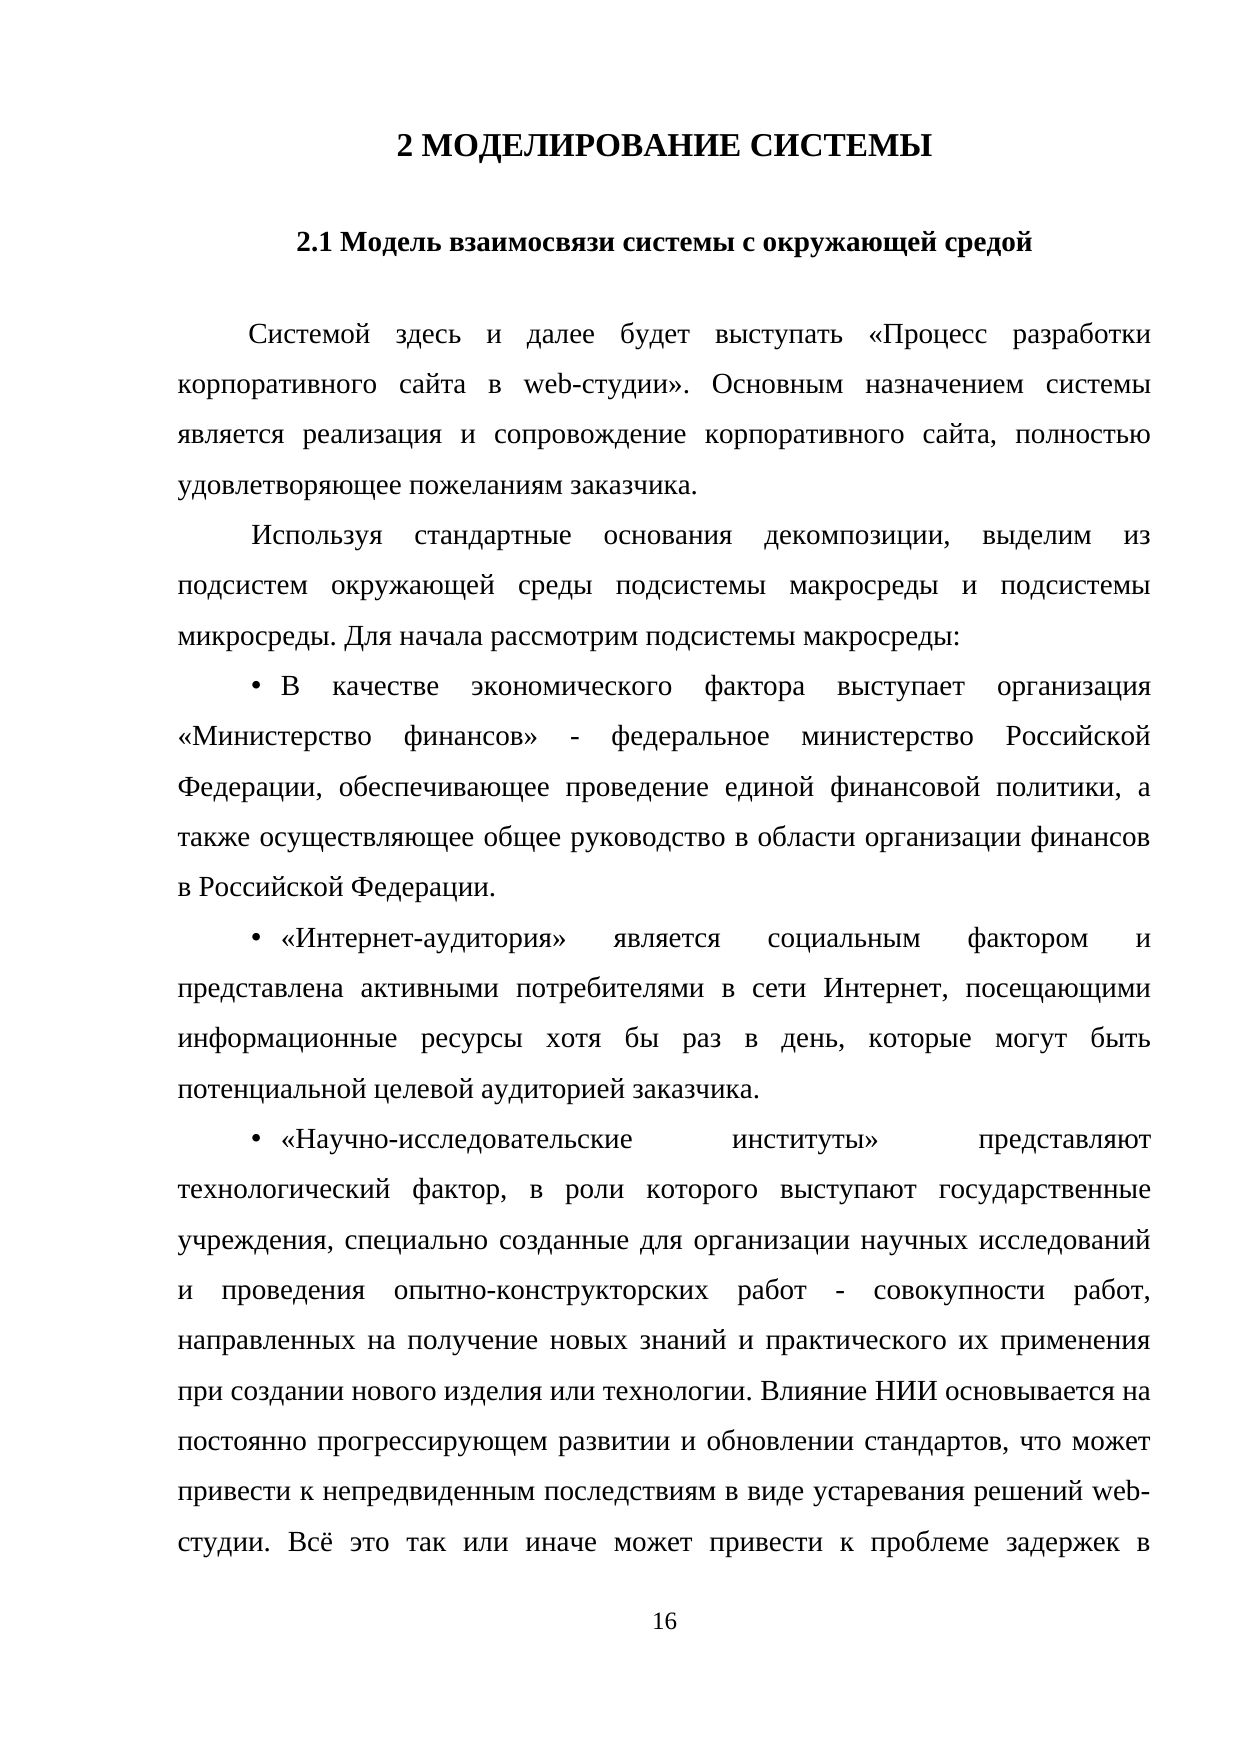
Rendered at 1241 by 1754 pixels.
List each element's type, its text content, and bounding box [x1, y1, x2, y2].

list «Научно-исследовательские институты» представляют технологический фактор, в роли которого выступают государственные учреждения, специально созданные для организации научных исследований и проведения опытно-конструкторских работ - совокупности работ, направленных на получение новых знаний и практического их применения при создании нового изделия или технологии. Влияние НИИ основывается на постоянно прогрессирующем развитии и обновлении стандартов, что может привести к непредвиденным последствиям в виде устаревания решений web-студии. Всё это так или иначе может привести к проблеме задержек в [177, 1121, 1152, 1557]
subtitle 2.1 Модель взаимосвязи системы с окружающей средой [177, 224, 1152, 258]
subtitle 2 МОДЕЛИРОВАНИЕ СИСТЕМЫ [177, 125, 1152, 163]
text Системой здесь и далее будет выступать «Процесс разработки корпоративного сайта в web-студии». Основным назначением системы является реализация и сопровождение корпоративного сайта, полностью удовлетворяющее пожеланиям заказчика. [177, 316, 1152, 500]
text Используя стандартные основания декомпозиции, выделим из подсистем окружающей среды подсистемы макросреды и подсистемы микросреды. Для начала рассмотрим подсистемы макросреды: [177, 517, 1152, 651]
list «Интернет-аудитория» является социальным фактором и представлена активными потребителями в сети Интернет, посещающими информационные ресурсы хотя бы раз в день, которые могут быть потенциальной целевой аудиторией заказчика. [177, 920, 1152, 1104]
list В качестве экономического фактора выступает организация «Министерство финансов» - федеральное министерство Российской Федерации, обеспечивающее проведение единой финансовой политики, а также осуществляющее общее руководство в области организации финансов в Российской Федерации. [177, 668, 1152, 903]
